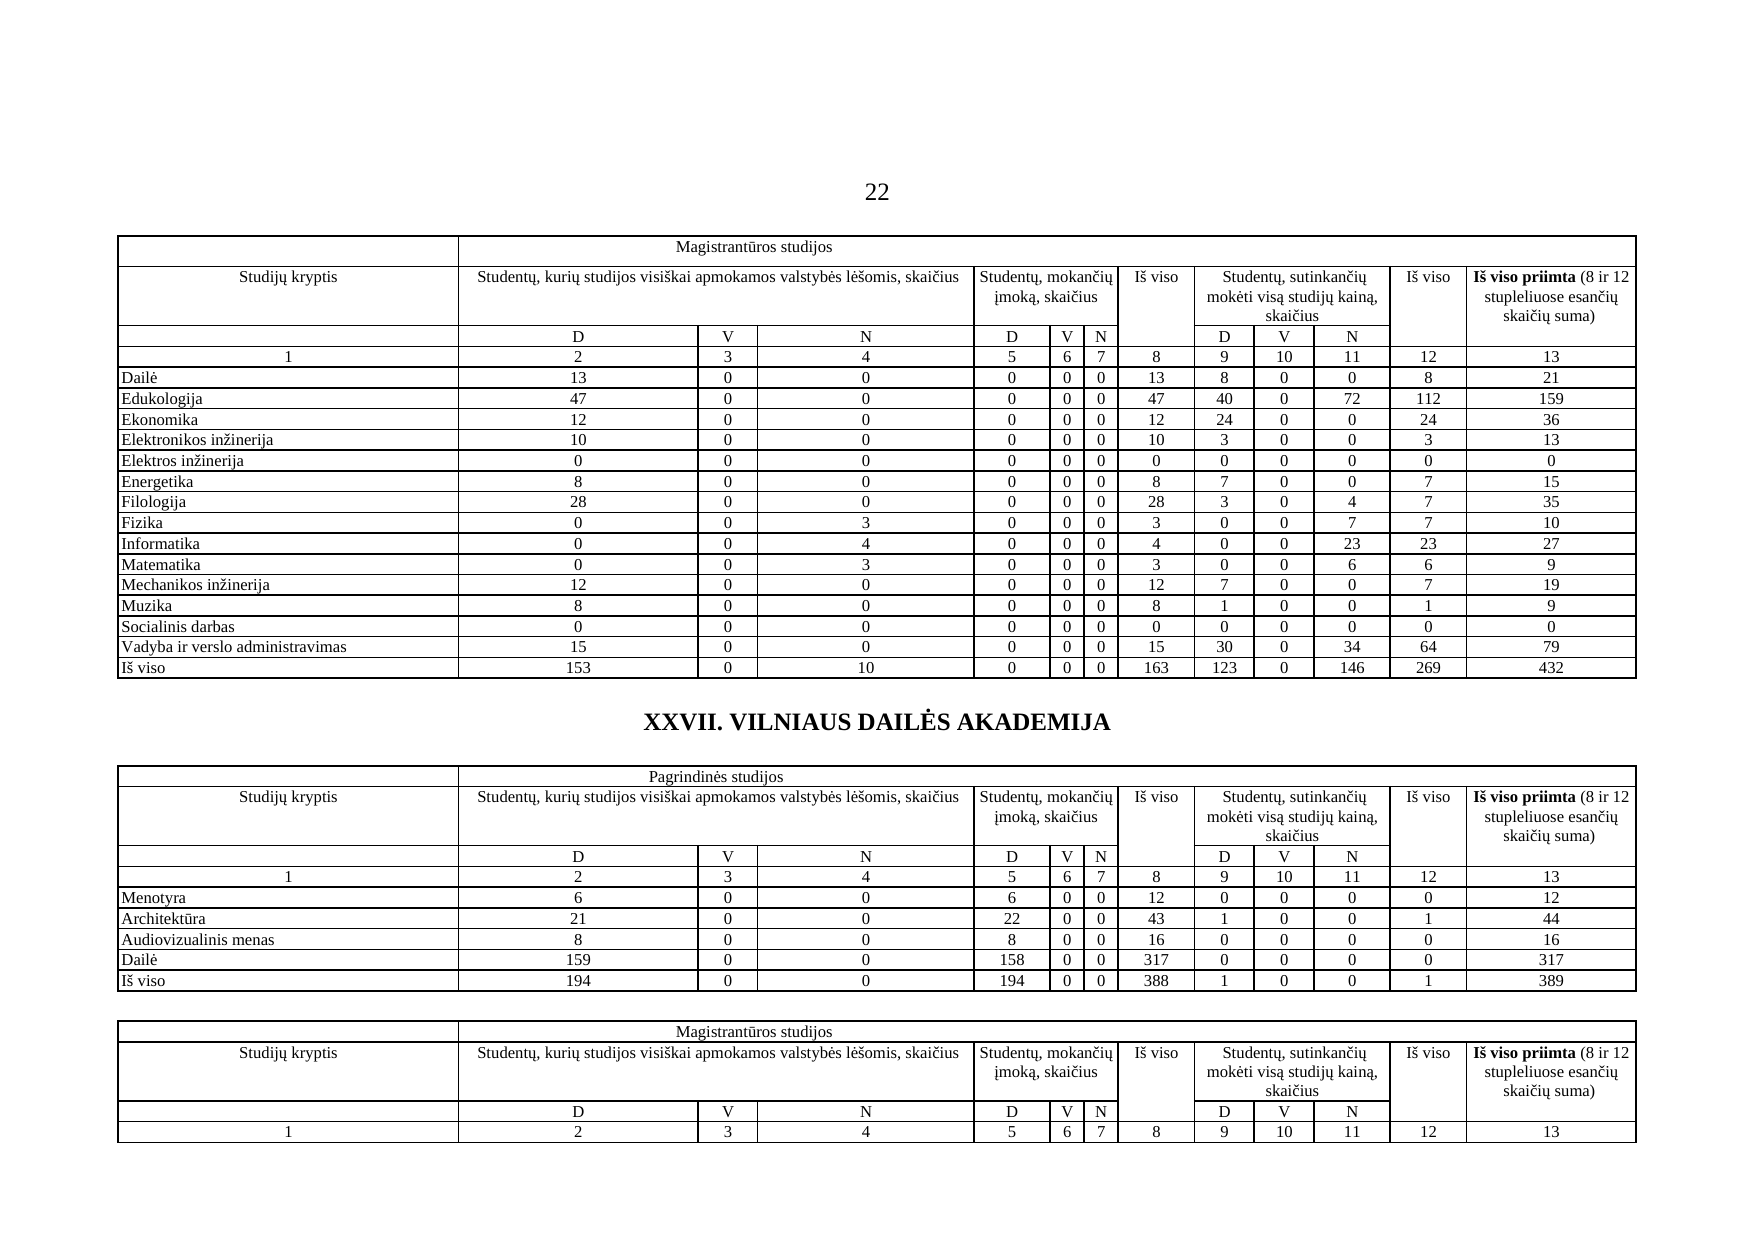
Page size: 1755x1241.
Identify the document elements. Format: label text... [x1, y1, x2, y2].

table_cell 0 [1255, 888, 1313, 907]
table_cell 0 [1051, 637, 1083, 656]
table_cell 0 [1195, 929, 1253, 948]
table_cell 153 [459, 658, 697, 677]
table_cell 12 [1119, 575, 1194, 594]
table_cell Studijų kryptis [119, 787, 458, 845]
table_cell N [758, 326, 973, 346]
table_cell 6 [1051, 347, 1083, 366]
table_cell 0 [1051, 555, 1083, 573]
table_cell 3 [699, 347, 757, 366]
table_cell 24 [1391, 409, 1466, 428]
table_cell Iš viso [1391, 1043, 1466, 1100]
table_cell 317 [1119, 950, 1194, 969]
table_cell 8 [1119, 1122, 1194, 1141]
table_cell Iš viso [1119, 787, 1194, 845]
table_cell 24 [1195, 409, 1253, 428]
table_cell 12 [459, 575, 697, 594]
table_header [1118, 767, 1194, 786]
table_cell Studijų kryptis [119, 1043, 458, 1100]
table_cell 0 [758, 596, 973, 615]
table_cell 0 [1085, 637, 1117, 656]
table_cell 9 [1467, 555, 1635, 573]
table_cell Filologija [119, 492, 458, 511]
table_cell Dailė [119, 368, 458, 387]
table_cell [1467, 1100, 1635, 1121]
table_cell Iš viso priimta (8 ir 12 stupleliuose esančių skaičių suma) [1467, 1043, 1635, 1100]
table_cell 0 [758, 472, 973, 491]
table_cell 4 [758, 867, 973, 886]
table_header [1254, 767, 1314, 786]
table_cell Iš viso [1391, 267, 1466, 325]
table_cell 0 [1085, 617, 1117, 636]
table_cell 0 [1195, 513, 1253, 532]
table_cell Dailė [119, 950, 458, 969]
table_cell [1467, 325, 1635, 346]
table_cell 0 [1315, 451, 1389, 470]
table_cell Studentų, kurių studijos visiškai apmokamos valstybės lėšomis, skaičius [459, 787, 973, 845]
table_cell 8 [1391, 368, 1466, 387]
table_cell 0 [1085, 430, 1117, 449]
table_cell 0 [1085, 929, 1117, 948]
table_cell 79 [1467, 637, 1635, 656]
table_header [1390, 767, 1466, 786]
table_cell 0 [975, 389, 1049, 408]
table_header [119, 237, 458, 266]
table_cell 0 [1051, 451, 1083, 470]
table_cell 13 [1467, 430, 1635, 449]
table_cell 7 [1085, 1122, 1117, 1141]
table_cell 12 [1467, 888, 1635, 907]
table_cell Studentų, sutinkančių mokėti visą studijų kainą, skaičius [1195, 787, 1389, 845]
table_cell 0 [699, 472, 757, 491]
table_cell 10 [1467, 513, 1635, 532]
table_cell Studentų, mokančių įmoką, skaičius [975, 1043, 1117, 1100]
table_header [1314, 237, 1390, 266]
table_cell 5 [975, 867, 1049, 886]
table_cell 0 [758, 430, 973, 449]
table_cell 5 [975, 1122, 1049, 1141]
table_cell 11 [1315, 1122, 1389, 1141]
table_cell 7 [1391, 472, 1466, 491]
table_cell 1 [119, 867, 458, 886]
table_cell Studentų, mokančių įmoką, skaičius [975, 787, 1117, 845]
table_cell 0 [758, 451, 973, 470]
table_cell 15 [1119, 637, 1194, 656]
table_cell 0 [1085, 950, 1117, 969]
table_cell 0 [699, 575, 757, 594]
table_cell 16 [1119, 929, 1194, 948]
table_cell 8 [1119, 596, 1194, 615]
table_cell 6 [1051, 867, 1083, 886]
table_cell 0 [1315, 575, 1389, 594]
table_cell 1 [1391, 596, 1466, 615]
table_cell 1 [119, 347, 458, 366]
table_cell 0 [1051, 368, 1083, 387]
table_cell 10 [459, 430, 697, 449]
table_cell V [1255, 326, 1313, 346]
table_cell 0 [1315, 472, 1389, 491]
table_header Magistrantūros studijos [459, 1022, 1050, 1041]
table_cell 0 [758, 409, 973, 428]
table_cell 9 [1195, 1122, 1253, 1141]
table_cell 0 [1051, 909, 1083, 928]
table_cell 389 [1467, 971, 1635, 990]
table_cell 0 [699, 596, 757, 615]
table_cell 0 [1255, 492, 1313, 511]
table_cell N [1085, 326, 1117, 346]
table_cell 0 [459, 513, 697, 532]
table_cell 0 [1051, 472, 1083, 491]
table_cell 0 [1255, 575, 1313, 594]
table_cell 1 [1195, 909, 1253, 928]
table_cell 0 [1255, 451, 1313, 470]
table_cell 0 [699, 513, 757, 532]
table_cell 7 [1315, 513, 1389, 532]
table_cell 4 [758, 534, 973, 553]
table_cell 0 [975, 368, 1049, 387]
table_cell D [975, 1102, 1049, 1121]
table_cell 0 [1391, 929, 1466, 948]
table_cell 0 [699, 430, 757, 449]
table_cell 0 [1051, 430, 1083, 449]
table_cell D [975, 846, 1049, 866]
table_cell 8 [1195, 368, 1253, 387]
table_cell 0 [1051, 658, 1083, 677]
table_cell 8 [459, 596, 697, 615]
table_cell V [1051, 846, 1083, 866]
table_cell 72 [1315, 389, 1389, 408]
table_cell 10 [1255, 867, 1313, 886]
table_header [974, 767, 1050, 786]
table_cell 159 [459, 950, 697, 969]
table_cell 0 [758, 929, 973, 948]
table_header [119, 1022, 458, 1041]
table_cell 0 [1255, 555, 1313, 573]
table_cell [1391, 845, 1466, 866]
table_cell 13 [1119, 368, 1194, 387]
table_cell 3 [699, 867, 757, 886]
table_cell 11 [1315, 867, 1389, 886]
table_cell 0 [1195, 451, 1253, 470]
table_cell 0 [975, 555, 1049, 573]
table_cell N [1315, 326, 1389, 346]
table_cell 1 [119, 1122, 458, 1141]
table_cell Informatika [119, 534, 458, 553]
table_cell 0 [758, 637, 973, 656]
table_cell 0 [699, 368, 757, 387]
table_cell 0 [1391, 950, 1466, 969]
table_cell 8 [1119, 347, 1194, 366]
table_cell 34 [1315, 637, 1389, 656]
table_cell 7 [1085, 347, 1117, 366]
table_cell 0 [1255, 658, 1313, 677]
table_cell 15 [459, 637, 697, 656]
table_header [1084, 767, 1118, 786]
table_cell 0 [1255, 929, 1313, 948]
table_cell Mechanikos inžinerija [119, 575, 458, 594]
table_header [1314, 1022, 1390, 1041]
table_cell Studentų, kurių studijos visiškai apmokamos valstybės lėšomis, skaičius [459, 267, 973, 325]
table_cell 7 [1391, 513, 1466, 532]
table_cell 0 [1315, 909, 1389, 928]
table_cell 0 [1195, 950, 1253, 969]
table_cell 0 [1255, 430, 1313, 449]
table_header [1466, 237, 1635, 266]
table_cell 3 [1119, 555, 1194, 573]
table_cell 0 [1255, 971, 1313, 990]
table_cell Muzika [119, 596, 458, 615]
table_cell 0 [975, 513, 1049, 532]
table_cell 0 [1085, 575, 1117, 594]
table_cell D [975, 326, 1049, 346]
table_cell [1119, 325, 1194, 346]
table_cell 12 [1119, 888, 1194, 907]
table_cell 0 [758, 389, 973, 408]
table_cell 0 [1085, 451, 1117, 470]
table_cell 28 [1119, 492, 1194, 511]
table_cell 1 [1195, 596, 1253, 615]
table_cell 0 [975, 534, 1049, 553]
table_cell 0 [1085, 409, 1117, 428]
table_cell Elektronikos inžinerija [119, 430, 458, 449]
table_cell 0 [699, 909, 757, 928]
table_cell N [1085, 1102, 1117, 1121]
table_header Pagrindinės studijos [459, 767, 974, 786]
table_cell 13 [1467, 347, 1635, 366]
table_cell 7 [1085, 867, 1117, 886]
table_header [1050, 767, 1084, 786]
table_cell 6 [975, 888, 1049, 907]
table_cell 2 [459, 867, 697, 886]
table_cell 21 [1467, 368, 1635, 387]
table_cell 0 [758, 971, 973, 990]
table_cell Socialinis darbas [119, 617, 458, 636]
table_cell 12 [1391, 867, 1466, 886]
table_cell 8 [459, 929, 697, 948]
table_cell D [1195, 326, 1253, 346]
table_cell 0 [1051, 534, 1083, 553]
table_cell 0 [975, 617, 1049, 636]
table_cell 7 [1195, 472, 1253, 491]
table_cell Iš viso [1391, 787, 1466, 845]
table_cell Iš viso priimta (8 ir 12 stupleliuose esančių skaičių suma) [1467, 787, 1635, 845]
table_cell D [459, 1102, 697, 1121]
table_cell 0 [1255, 617, 1313, 636]
table_cell 0 [699, 492, 757, 511]
table_cell 3 [1195, 492, 1253, 511]
table_cell 27 [1467, 534, 1635, 553]
table_cell 0 [1195, 617, 1253, 636]
table_cell 21 [459, 909, 697, 928]
table_cell [119, 326, 458, 346]
table_cell 0 [1315, 596, 1389, 615]
table_cell 6 [1315, 555, 1389, 573]
table_cell 0 [1085, 472, 1117, 491]
table_cell 28 [459, 492, 697, 511]
table_cell D [459, 326, 697, 346]
table_cell 0 [1255, 368, 1313, 387]
text XXVII. VILNIAUS DAILĖS AKADEMIJA [118, 707, 1636, 736]
table_cell 13 [1467, 1122, 1635, 1141]
table_cell Studentų, mokančių įmoką, skaičius [975, 267, 1117, 325]
table_cell 0 [459, 617, 697, 636]
table_cell 3 [758, 513, 973, 532]
table_cell 0 [1085, 389, 1117, 408]
table_cell 0 [1085, 555, 1117, 573]
table_cell 0 [1255, 409, 1313, 428]
table_cell 0 [699, 617, 757, 636]
table_cell 8 [975, 929, 1049, 948]
table_cell D [1195, 846, 1253, 866]
table_cell 0 [1051, 596, 1083, 615]
table_cell 44 [1467, 909, 1635, 928]
table_cell 0 [1255, 389, 1313, 408]
table_cell 13 [459, 368, 697, 387]
table_cell 0 [1315, 617, 1389, 636]
table_cell 12 [1391, 1122, 1466, 1141]
table_cell [1119, 845, 1194, 866]
table_cell N [758, 846, 973, 866]
table_header [1050, 1022, 1084, 1041]
table_cell 0 [975, 451, 1049, 470]
table_cell D [1195, 1102, 1253, 1121]
table_cell 0 [699, 451, 757, 470]
table_cell [1119, 1100, 1194, 1121]
table_cell 0 [1085, 888, 1117, 907]
table_cell 0 [1085, 368, 1117, 387]
table_cell 0 [699, 555, 757, 573]
table_cell 6 [1051, 1122, 1083, 1141]
table_cell 0 [1315, 409, 1389, 428]
table_cell 4 [1119, 534, 1194, 553]
table_header [1254, 237, 1314, 266]
table_cell 0 [1195, 534, 1253, 553]
table_cell 0 [975, 658, 1049, 677]
table_header [1254, 1022, 1314, 1041]
table_header [1084, 1022, 1118, 1041]
table_cell Studijų kryptis [119, 267, 458, 325]
table_cell 146 [1315, 658, 1389, 677]
table_cell 0 [1467, 617, 1635, 636]
table_cell 0 [1315, 971, 1389, 990]
table_cell V [699, 326, 757, 346]
table_cell 0 [699, 658, 757, 677]
table_header [119, 767, 458, 786]
table_cell 9 [1467, 596, 1635, 615]
table_cell 13 [1467, 867, 1635, 886]
table_cell 12 [459, 409, 697, 428]
table_cell 10 [1119, 430, 1194, 449]
table_cell 0 [699, 534, 757, 553]
table_cell 0 [459, 451, 697, 470]
table_cell 0 [699, 389, 757, 408]
table_header [1118, 1022, 1194, 1041]
table_cell 0 [1051, 389, 1083, 408]
table_cell 15 [1467, 472, 1635, 491]
table_cell Iš viso priimta (8 ir 12 stupleliuose esančių skaičių suma) [1467, 267, 1635, 325]
table_cell 6 [459, 888, 697, 907]
table_cell 0 [758, 368, 973, 387]
table_cell 0 [1255, 950, 1313, 969]
table_cell 0 [1255, 596, 1313, 615]
table_cell 0 [1051, 492, 1083, 511]
table_cell 64 [1391, 637, 1466, 656]
table_header [1194, 237, 1254, 266]
table_header [1194, 767, 1254, 786]
table_cell 0 [1051, 888, 1083, 907]
table_cell 163 [1119, 658, 1194, 677]
table_cell N [1315, 846, 1389, 866]
table_cell 317 [1467, 950, 1635, 969]
table_cell V [1051, 326, 1083, 346]
table_cell 0 [699, 950, 757, 969]
table_header [1118, 237, 1194, 266]
table_cell 0 [459, 555, 697, 573]
table_cell V [1255, 1102, 1313, 1121]
table_cell 3 [1391, 430, 1466, 449]
table_cell Matematika [119, 555, 458, 573]
table_cell 22 [975, 909, 1049, 928]
table_header [1314, 767, 1390, 786]
table_cell N [1315, 1102, 1389, 1121]
table_cell 0 [1315, 368, 1389, 387]
table_cell 0 [1051, 575, 1083, 594]
table_cell 11 [1315, 347, 1389, 366]
table_cell Menotyra [119, 888, 458, 907]
table_cell 0 [975, 472, 1049, 491]
table_cell 0 [1085, 596, 1117, 615]
table_cell 158 [975, 950, 1049, 969]
table_cell 0 [1051, 617, 1083, 636]
table_cell 3 [758, 555, 973, 573]
table_cell 0 [758, 617, 973, 636]
table_cell 0 [975, 596, 1049, 615]
table_cell 0 [1391, 617, 1466, 636]
table_cell V [699, 846, 757, 866]
table_cell 0 [699, 888, 757, 907]
table_cell Iš viso [1119, 1043, 1194, 1100]
table_cell 47 [1119, 389, 1194, 408]
table_cell D [459, 846, 697, 866]
table_cell 1 [1391, 909, 1466, 928]
table_cell 0 [1391, 888, 1466, 907]
table_cell 0 [975, 575, 1049, 594]
table_cell 0 [1051, 971, 1083, 990]
table_cell 30 [1195, 637, 1253, 656]
table_cell 0 [1195, 555, 1253, 573]
table_cell 0 [1255, 513, 1313, 532]
table_header [1050, 237, 1084, 266]
table_cell 0 [1119, 617, 1194, 636]
table_cell 0 [1085, 971, 1117, 990]
table_cell Ekonomika [119, 409, 458, 428]
table_cell 9 [1195, 347, 1253, 366]
table_cell Iš viso [119, 658, 458, 677]
table_cell 0 [1051, 409, 1083, 428]
table_cell 0 [975, 409, 1049, 428]
table_cell 1 [1195, 971, 1253, 990]
table_header [1084, 237, 1118, 266]
table_cell 159 [1467, 389, 1635, 408]
table_cell Studentų, sutinkančių mokėti visą studijų kainą, skaičius [1195, 1043, 1389, 1100]
table_cell 0 [1051, 950, 1083, 969]
table_cell 3 [1119, 513, 1194, 532]
table_cell 0 [699, 409, 757, 428]
table_cell V [699, 1102, 757, 1121]
table_cell 0 [1315, 888, 1389, 907]
table_cell 8 [1119, 867, 1194, 886]
table_cell 0 [1085, 534, 1117, 553]
table_cell 47 [459, 389, 697, 408]
table_cell 10 [1255, 1122, 1313, 1141]
table_cell 0 [975, 430, 1049, 449]
table_header [1466, 1022, 1635, 1041]
table_cell 0 [1255, 472, 1313, 491]
table_cell 0 [1315, 929, 1389, 948]
table_cell 0 [1255, 909, 1313, 928]
table_cell 0 [1315, 430, 1389, 449]
table_cell 0 [758, 950, 973, 969]
table_cell 7 [1391, 575, 1466, 594]
table_cell 5 [975, 347, 1049, 366]
table_cell 0 [758, 492, 973, 511]
table_cell 7 [1391, 492, 1466, 511]
table_cell 35 [1467, 492, 1635, 511]
table_cell 0 [1051, 929, 1083, 948]
table_cell 12 [1119, 409, 1194, 428]
table_cell 36 [1467, 409, 1635, 428]
table_cell 0 [459, 534, 697, 553]
table_cell [119, 846, 458, 866]
table_cell Audiovizualinis menas [119, 929, 458, 948]
table_cell [119, 1102, 458, 1121]
table_cell 0 [1085, 658, 1117, 677]
table_cell 10 [1255, 347, 1313, 366]
table_header [1466, 767, 1635, 786]
table_cell 0 [1085, 492, 1117, 511]
table_cell 0 [758, 888, 973, 907]
table_cell 0 [699, 637, 757, 656]
table_header Magistrantūros studijos [459, 237, 1050, 266]
table_cell 8 [459, 472, 697, 491]
table_cell 0 [699, 929, 757, 948]
table_cell Studentų, sutinkančių mokėti visą studijų kainą, skaičius [1195, 267, 1389, 325]
table_cell 0 [1195, 888, 1253, 907]
table_cell Edukologija [119, 389, 458, 408]
table_cell 432 [1467, 658, 1635, 677]
table_cell N [758, 1102, 973, 1121]
table_cell 194 [459, 971, 697, 990]
table_cell 0 [758, 575, 973, 594]
table_cell 12 [1391, 347, 1466, 366]
table_cell 2 [459, 347, 697, 366]
table_cell 388 [1119, 971, 1194, 990]
table_cell V [1051, 1102, 1083, 1121]
table_cell 1 [1391, 971, 1466, 990]
table_cell Iš viso [1119, 267, 1194, 325]
table_cell 0 [1255, 637, 1313, 656]
table_cell 6 [1391, 555, 1466, 573]
table_cell 0 [1315, 950, 1389, 969]
table_header [1390, 237, 1466, 266]
table_cell 4 [1315, 492, 1389, 511]
table_cell [1467, 845, 1635, 866]
table_cell Vadyba ir verslo administravimas [119, 637, 458, 656]
table_cell 43 [1119, 909, 1194, 928]
table_cell 0 [699, 971, 757, 990]
table_cell 7 [1195, 575, 1253, 594]
table_cell 0 [1085, 513, 1117, 532]
table_cell 0 [1051, 513, 1083, 532]
table_cell 19 [1467, 575, 1635, 594]
table_cell 23 [1315, 534, 1389, 553]
table_cell Fizika [119, 513, 458, 532]
table_cell 0 [758, 909, 973, 928]
table_cell Iš viso [119, 971, 458, 990]
table_cell 4 [758, 1122, 973, 1141]
table_cell 8 [1119, 472, 1194, 491]
table_cell 0 [975, 492, 1049, 511]
table_cell [1391, 325, 1466, 346]
table_header [1194, 1022, 1254, 1041]
table_cell N [1085, 846, 1117, 866]
table_cell 0 [1255, 534, 1313, 553]
table_cell 10 [758, 658, 973, 677]
table_cell 4 [758, 347, 973, 366]
table_cell 2 [459, 1122, 697, 1141]
table_cell Elektros inžinerija [119, 451, 458, 470]
table_cell 9 [1195, 867, 1253, 886]
table_cell 0 [1119, 451, 1194, 470]
table_cell 112 [1391, 389, 1466, 408]
table_cell 123 [1195, 658, 1253, 677]
table_cell 194 [975, 971, 1049, 990]
table_cell V [1255, 846, 1313, 866]
table_cell Energetika [119, 472, 458, 491]
table_cell 269 [1391, 658, 1466, 677]
table_cell 16 [1467, 929, 1635, 948]
table_cell Architektūra [119, 909, 458, 928]
table_cell 0 [1391, 451, 1466, 470]
table_cell 3 [1195, 430, 1253, 449]
table_cell 3 [699, 1122, 757, 1141]
table_cell 40 [1195, 389, 1253, 408]
table_cell 0 [1467, 451, 1635, 470]
table_cell Studentų, kurių studijos visiškai apmokamos valstybės lėšomis, skaičius [459, 1043, 973, 1100]
table_cell 0 [975, 637, 1049, 656]
table_header [1390, 1022, 1466, 1041]
table_cell 0 [1085, 909, 1117, 928]
table_cell [1391, 1100, 1466, 1121]
table_cell 23 [1391, 534, 1466, 553]
